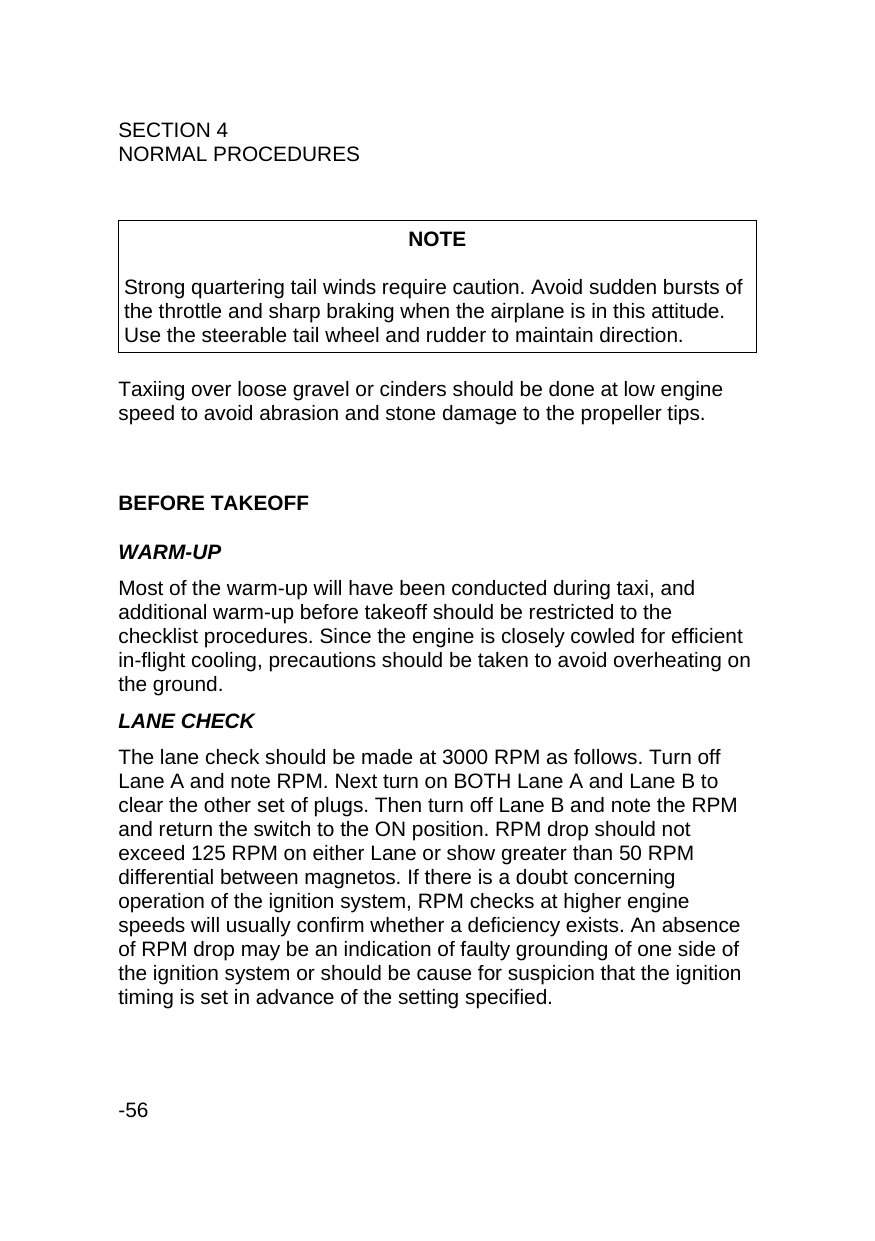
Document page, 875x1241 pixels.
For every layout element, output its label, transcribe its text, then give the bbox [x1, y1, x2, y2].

subtitle BEFORE TAKEOFF [118, 491, 756, 515]
subtitle WARM-UP [118, 540, 756, 564]
text Most of the warm-up will have been conducted during taxi, and additional warm-up before takeoff should be restricted to the checklist procedures. Since the engine is closely cowled for efficient in-flight cooling, precautions should be taken to avoid overheating on the ground. [118, 576, 756, 696]
text Taxiing over loose gravel or cinders should be done at low engine speed to avoid abrasion and stone damage to the propeller tips. [118, 377, 756, 425]
text The lane check should be made at 3000 RPM as follows. Turn off Lane A and note RPM. Next turn on BOTH Lane A and Lane B to clear the other set of plugs. Then turn off Lane B and note the RPM and return the switch to the ON position. RPM drop should not exceed 125 RPM on either Lane or show greater than 50 RPM differential between magnetos. If there is a doubt concerning operation of the ignition system, RPM checks at higher engine speeds will usually confirm whether a deficiency exists. An absence of RPM drop may be an indication of faulty grounding of one side of the ignition system or should be cause for suspicion that the ignition timing is set in advance of the setting specified. [118, 745, 756, 1008]
subtitle LANE CHECK [118, 708, 756, 732]
table_header NOTE Strong quartering tail winds require caution. Avoid sudden bursts of the throttle and sharp braking when the airplane is in this attitude. Use the steerable tail wheel and rudder to maintain direction. [119, 221, 756, 352]
